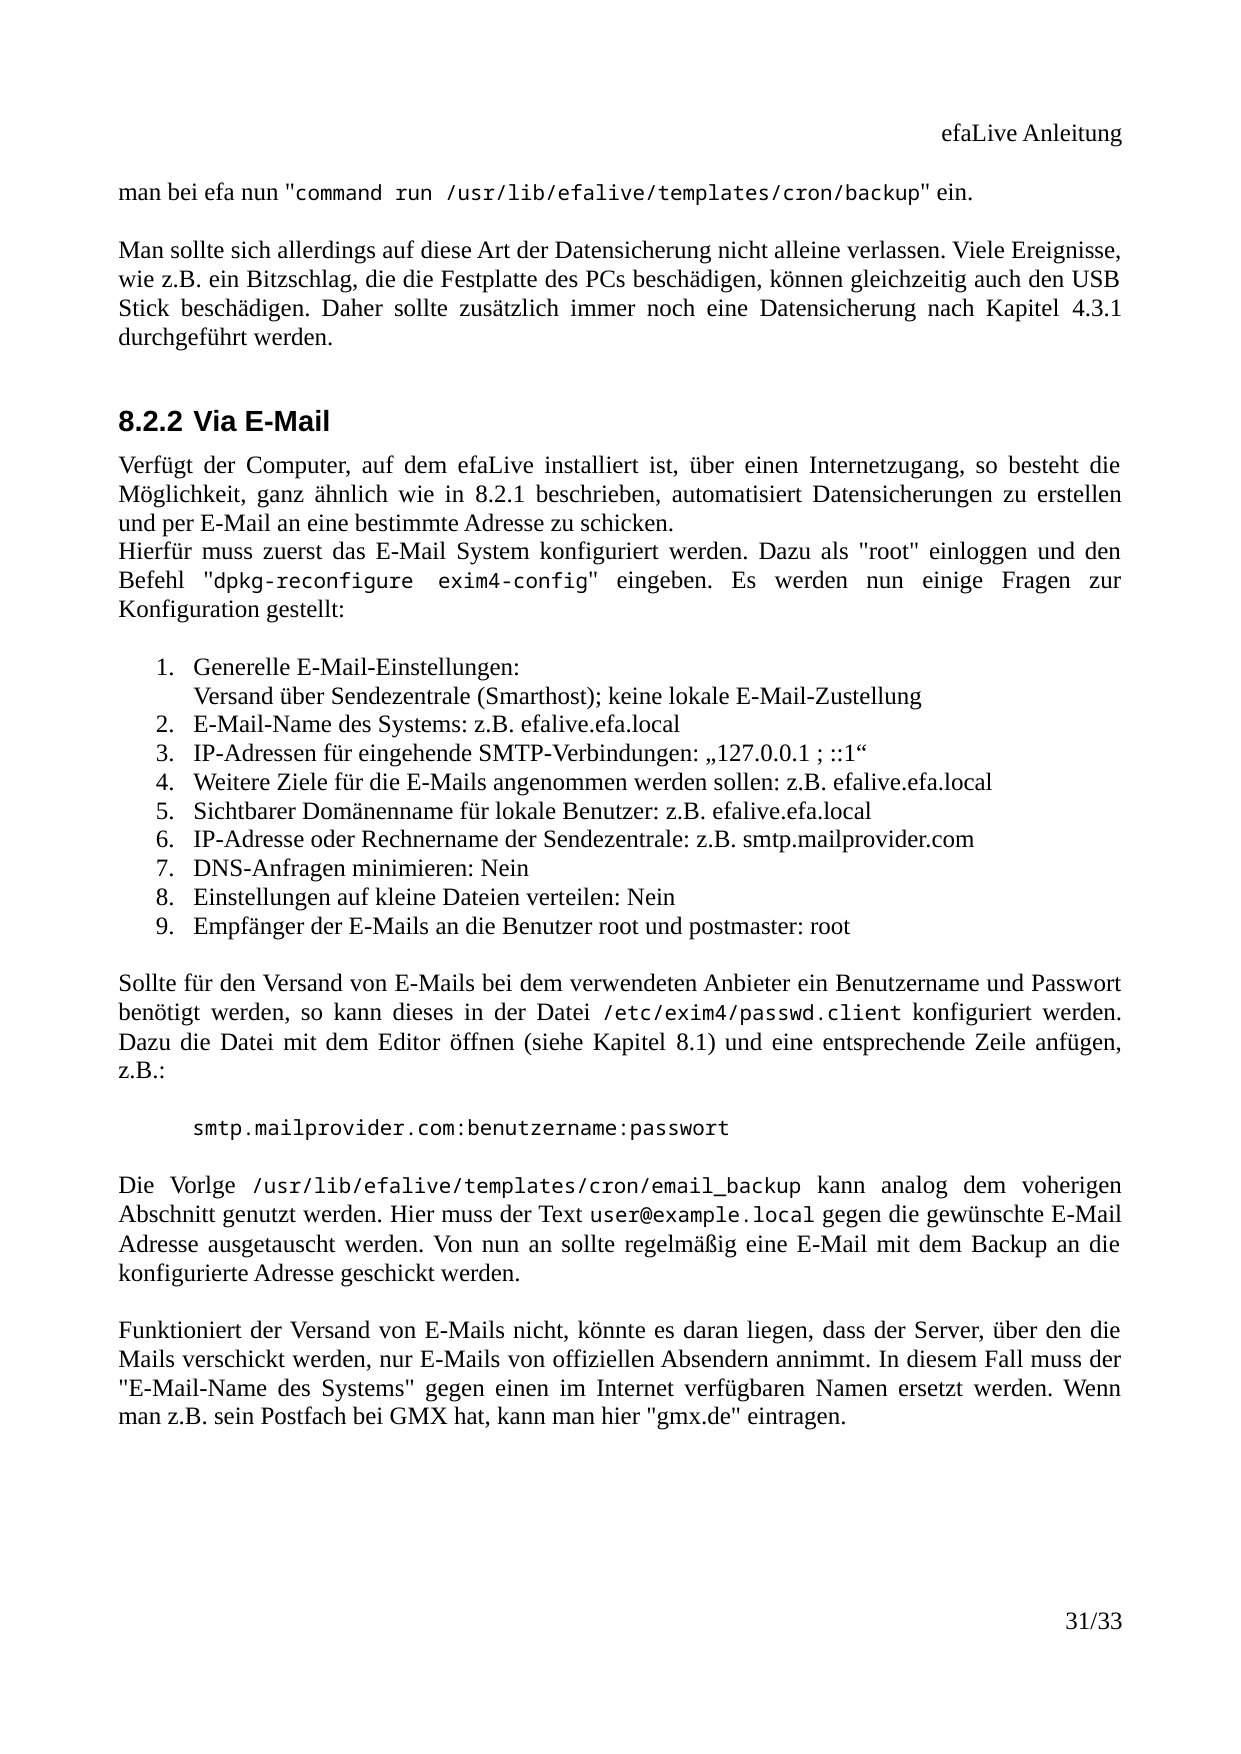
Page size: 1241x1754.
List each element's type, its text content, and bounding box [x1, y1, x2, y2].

text Hierfür muss zuerst das E-Mail System konfiguriert werden. Dazu als "root" einloggen und den Befehl "dpkg-reconfigure exim4-config" eingeben. Es werden nun einige Fragen zur Konfiguration gestellt: [118, 536, 1122, 623]
list Generelle E-Mail-Einstellungen: Versand über Sendezentrale (Smarthost); keine lokale E-Mail-Zustellung [156, 652, 1122, 709]
list Sichtbarer Domänenname für lokale Benutzer: z.B. efalive.efa.local [156, 796, 1122, 824]
text man bei efa nun "command run /usr/lib/efalive/templates/cron/backup" ein. [118, 177, 1122, 207]
list IP-Adresse oder Rechnername der Sendezentrale: z.B. smtp.mailprovider.com [156, 824, 1122, 853]
text Man sollte sich allerdings auf diese Art der Datensicherung nicht alleine verlassen. Viele Ereignisse, wie z.B. ein Bitzschlag, die die Festplatte des PCs beschädigen, können gleichzeitig auch den USB Stick beschädigen. Daher sollte zusätzlich immer noch eine Datensicherung nach Kapitel 4.3.1 durchgeführt werden. [118, 235, 1122, 350]
text Sollte für den Versand von E-Mails bei dem verwendeten Anbieter ein Benutzername und Passwort benötigt werden, so kann dieses in der Datei /etc/exim4/passwd.client konfiguriert werden. Dazu die Datei mit dem Editor öffnen (siehe Kapitel 8.1) und eine entsprechende Zeile anfügen, z.B.: [118, 968, 1122, 1084]
subtitle Via E-Mail [118, 404, 1122, 438]
list Einstellungen auf kleine Dateien verteilen: Nein [156, 882, 1122, 911]
list E-Mail-Name des Systems: z.B. efalive.efa.local [156, 709, 1122, 738]
list Weitere Ziele für die E-Mails angenommen werden sollen: z.B. efalive.efa.local [156, 767, 1122, 796]
list Empfänger der E-Mails an die Benutzer root und postmaster: root [156, 911, 1122, 939]
text smtp.mailprovider.com:benutzername:passwort [118, 1113, 1122, 1141]
text Funktioniert der Versand von E-Mails nicht, könnte es daran liegen, dass der Server, über den die Mails verschickt werden, nur E-Mails von offiziellen Absendern annimmt. In diesem Fall muss der "E-Mail-Name des Systems" gegen einen im Internet verfügbaren Namen ersetzt werden. Wenn man z.B. sein Postfach bei GMX hat, kann man hier "gmx.de" eintragen. [118, 1315, 1122, 1430]
list IP-Adressen für eingehende SMTP-Verbindungen: „127.0.0.1 ; ::1“ [156, 738, 1122, 767]
text Verfügt der Computer, auf dem efaLive installiert ist, über einen Internetzugang, so besteht die Möglichkeit, ganz ähnlich wie in 8.2.1 beschrieben, automatisiert Datensicherungen zu erstellen und per E-Mail an eine bestimmte Adresse zu schicken. [118, 450, 1122, 536]
text Die Vorlge /usr/lib/efalive/templates/cron/email_backup kann analog dem voherigen Abschnitt genutzt werden. Hier muss der Text user@example.local gegen die gewünschte E-Mail Adresse ausgetauscht werden. Von nun an sollte regelmäßig eine E-Mail mit dem Backup an die konfigurierte Adresse geschickt werden. [118, 1170, 1122, 1286]
list DNS-Anfragen minimieren: Nein [156, 853, 1122, 882]
